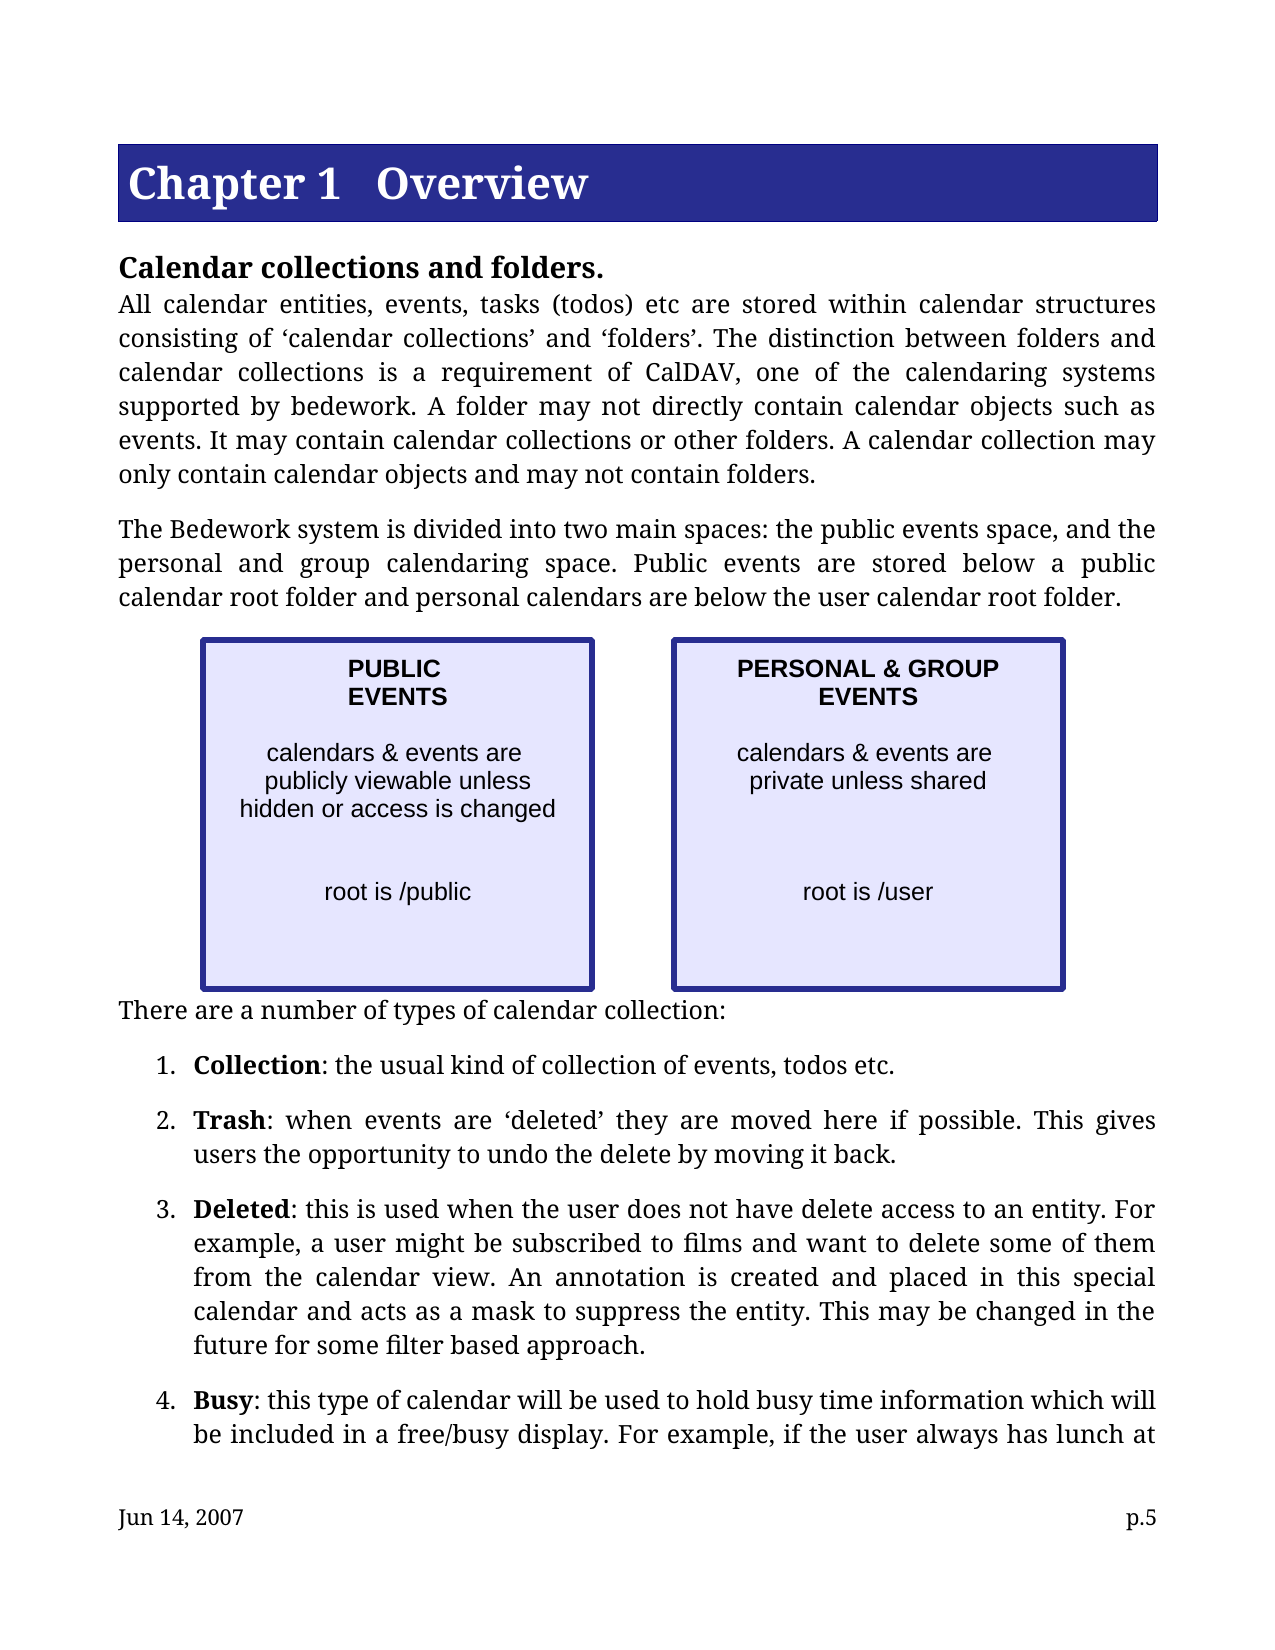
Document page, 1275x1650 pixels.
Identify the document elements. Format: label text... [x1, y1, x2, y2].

text There are a number of types of calendar collection: [118, 635, 1157, 1026]
subtitle Overview [119, 145, 1157, 221]
list Deleted: this is used when the user does not have delete access to an entity. For example, a user might be subscribed to films and want to delete some of them from the calendar view. An annotation is created and placed in this special calendar and acts as a mask to suppress the entity. This may be changed in the future for some filter based approach. [156, 1192, 1157, 1362]
list Trash: when events are ‘deleted’ they are moved here if possible. This gives users the opportunity to undo the delete by moving it back. [156, 1102, 1157, 1171]
text The Bedework system is divided into two main spaces: the public events space, and the personal and group calendaring space. Public events are stored below a public calendar root folder and personal calendars are below the user calendar root folder. [118, 512, 1157, 614]
subtitle Calendar collections and folders. [118, 247, 1157, 287]
list Busy: this type of calendar will be used to hold busy time information which will be included in a free/busy display. For example, if the user always has lunch at [156, 1383, 1157, 1451]
list Collection: the usual kind of collection of events, todos etc. [156, 1047, 1157, 1081]
text All calendar entities, events, tasks (todos) etc are stored within calendar structures consisting of ‘calendar collections’ and ‘folders’. The distinction between folders and calendar collections is a requirement of CalDAV, one of the calendaring systems supported by bedework. A folder may not directly contain calendar objects such as events. It may contain calendar collections or other folders. A calendar collection may only contain calendar objects and may not contain folders. [118, 287, 1157, 491]
